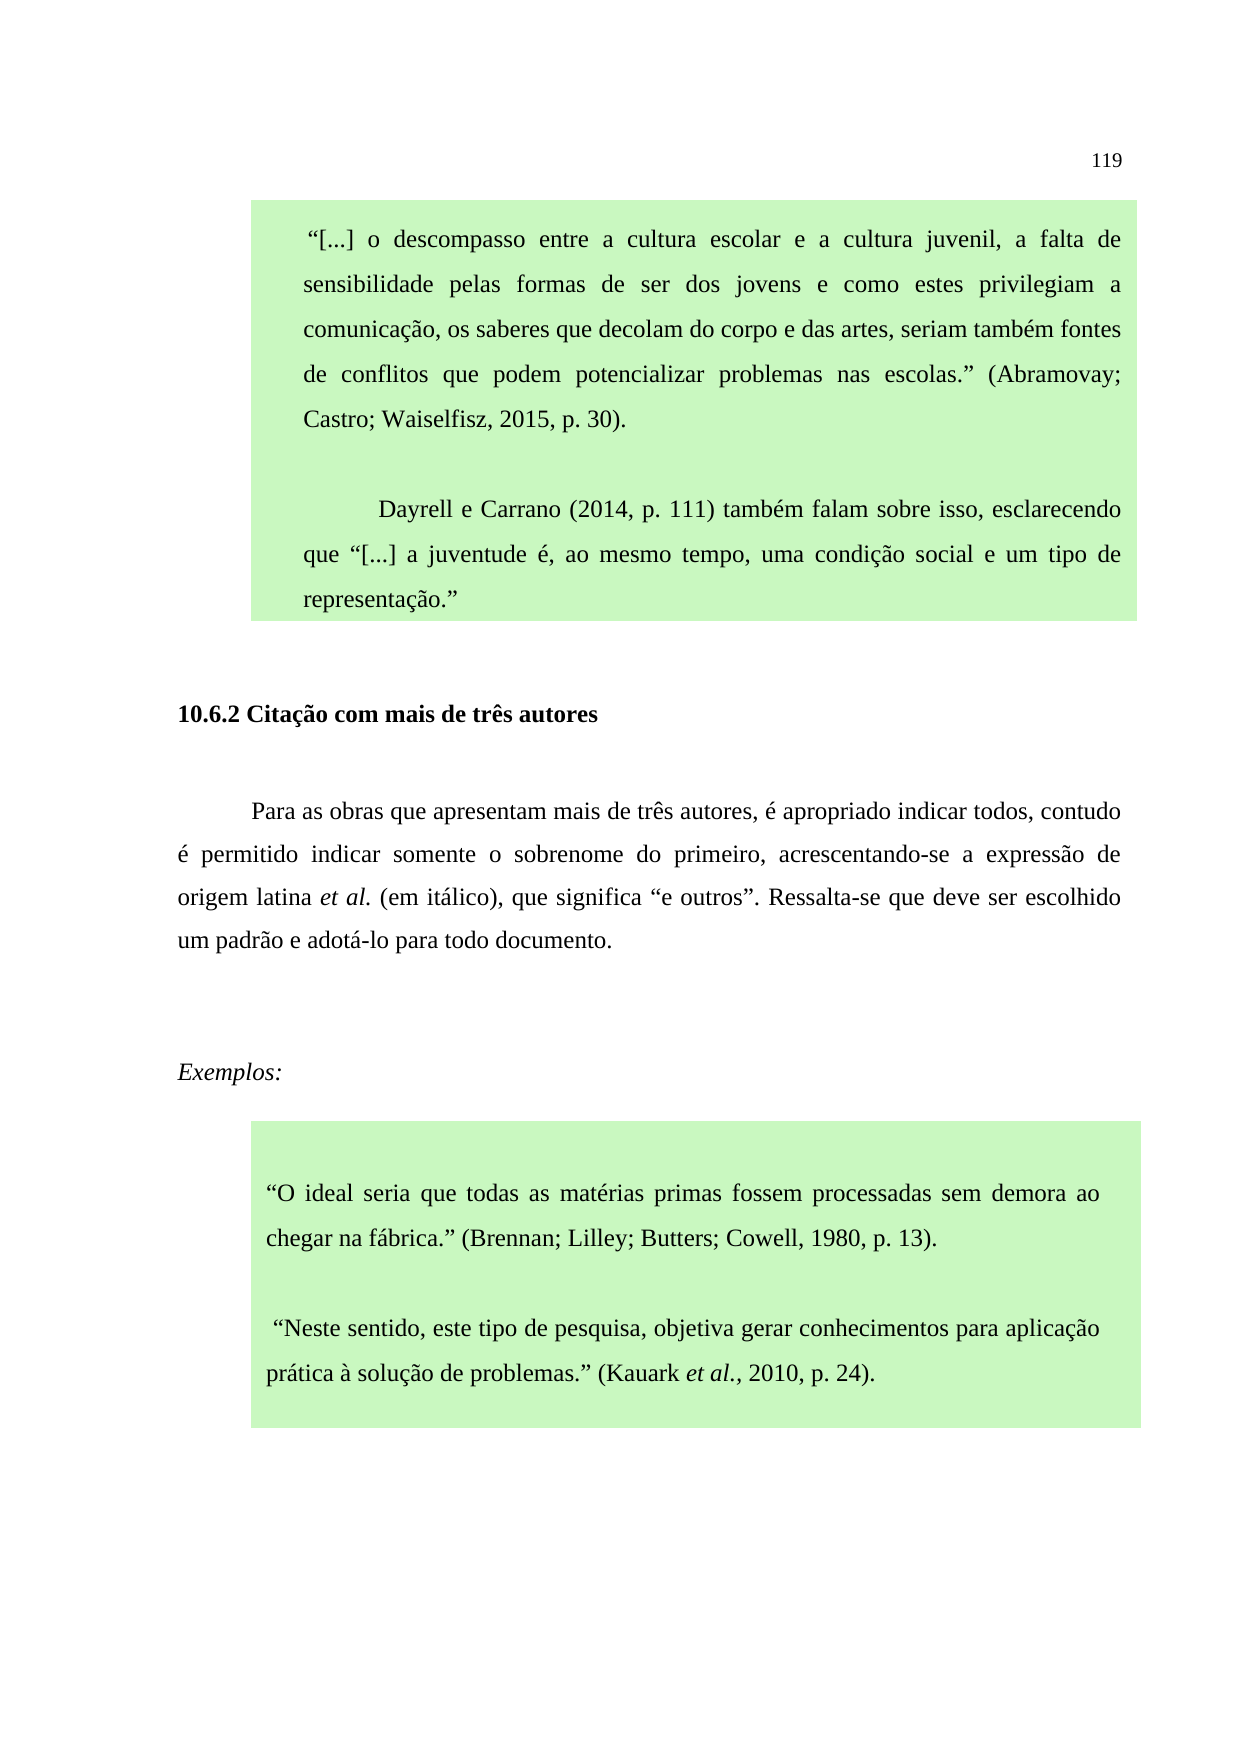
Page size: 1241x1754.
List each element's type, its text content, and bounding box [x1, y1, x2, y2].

text Exemplos: [177, 1057, 1122, 1086]
text Para as obras que apresentam mais de três autores, é apropriado indicar todos, contudo é permitido indicar somente o sobrenome do primeiro, acrescentando-se a expressão de origem latina et al. (em itálico), que significa “e outros”. Ressalta-se que deve ser escolhido um padrão e adotá-lo para todo documento. [177, 796, 1122, 954]
subtitle Citação com mais de três autores [177, 699, 1122, 728]
